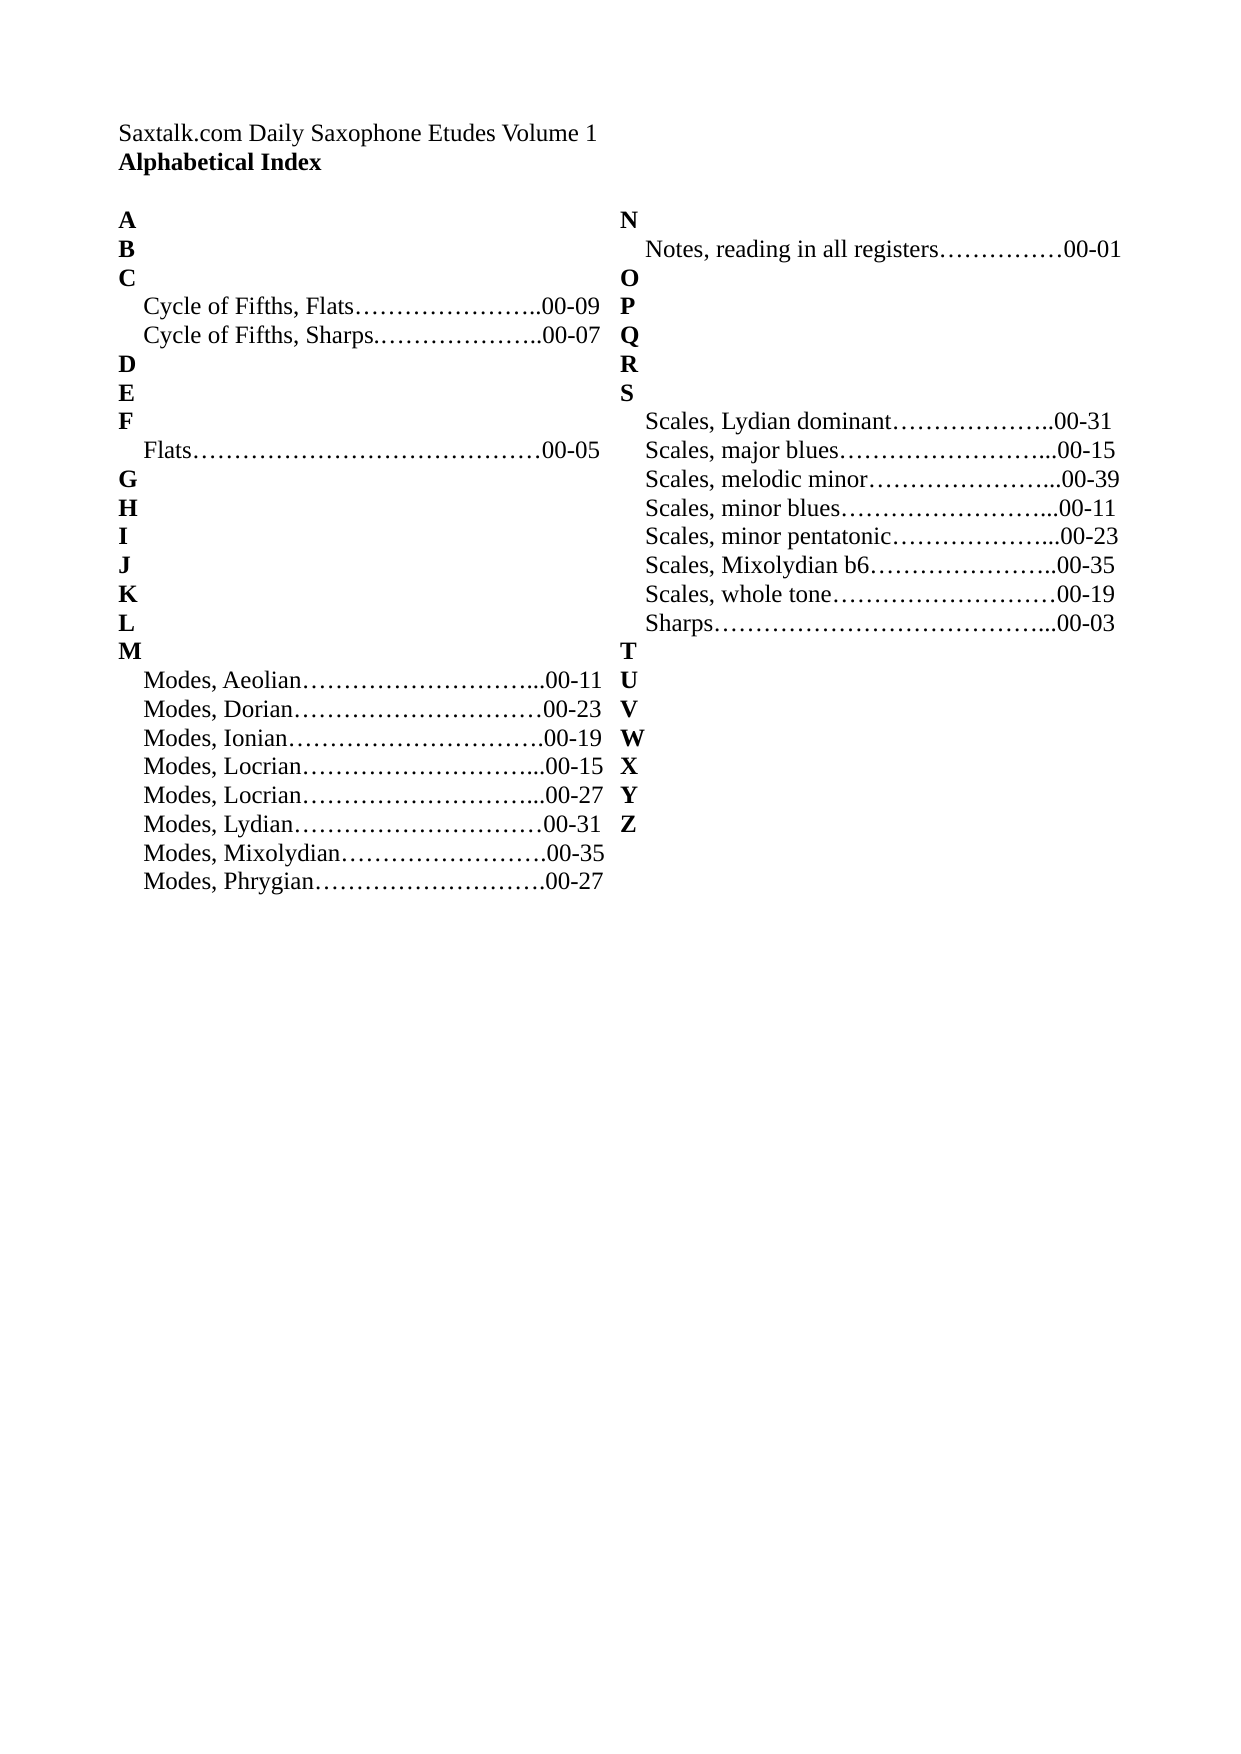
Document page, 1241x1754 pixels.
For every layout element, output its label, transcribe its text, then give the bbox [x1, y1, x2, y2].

table_header N Notes, reading in all registers……………00-01 O P Q R S Scales, Lydian dominant………………..00-31 Scales, major blues……………………...00-15 Scales, melodic minor…………………...00-39 Scales, minor blues……………………...00-11 Scales, minor pentatonic………………...00-23 Scales, Mixolydian b6…………………..00-35 Scales, whole tone………………………00-19 Sharps…………………………………...00-03 T U V W X Y Z [620, 205, 1122, 895]
table_header A B C Cycle of Fifths, Flats…………………..00-09 Cycle of Fifths, Sharps.………………..00-07 D E F Flats……………………………………00-05 G H I J K L M Modes, Aeolian………………………...00-11 Modes, Dorian…………………………00-23 Modes, Ionian………………………….00-19 Modes, Locrian………………………...00-15 Modes, Locrian………………………...00-27 Modes, Lydian…………………………00-31 Modes, Mixolydian…………………….00-35 Modes, Phrygian……………………….00-27 [118, 205, 620, 895]
